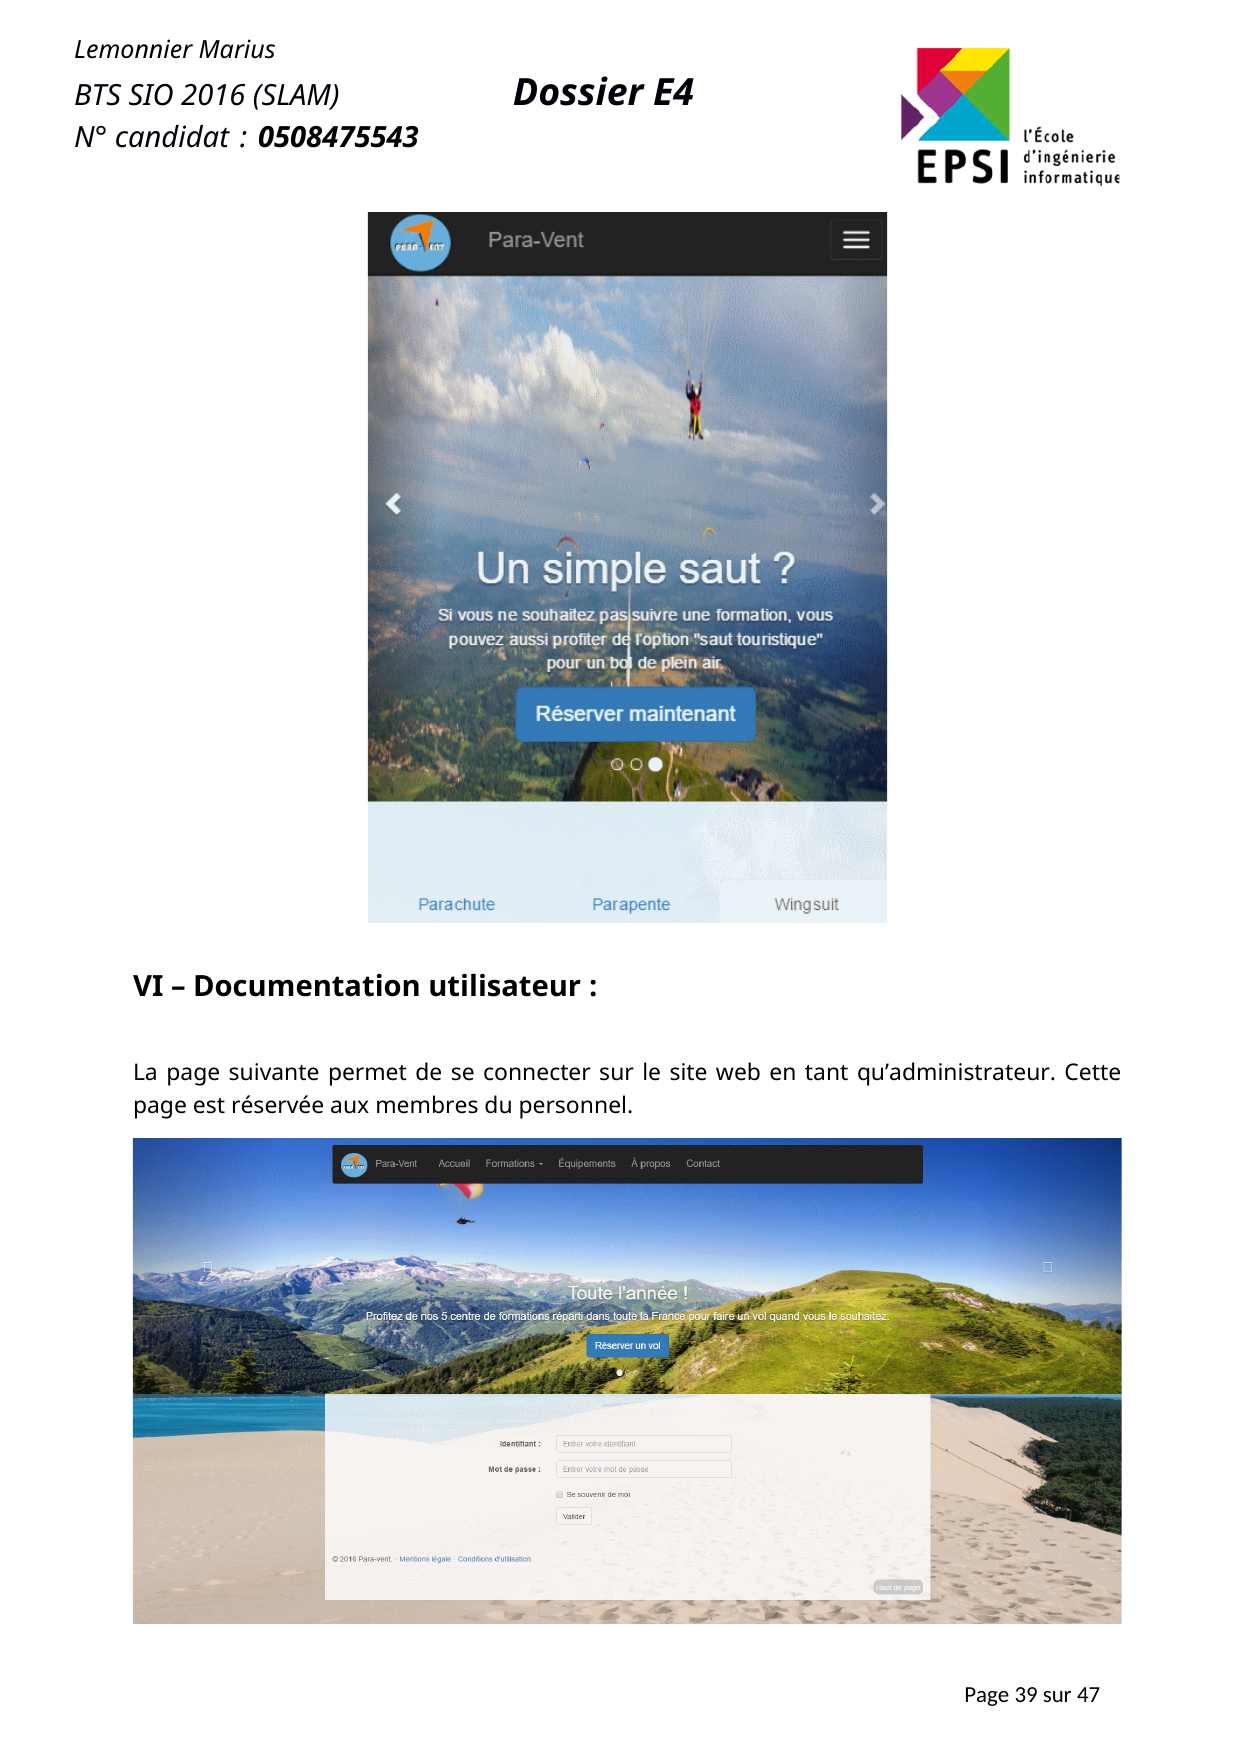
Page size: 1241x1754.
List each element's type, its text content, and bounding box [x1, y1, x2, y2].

subtitle VI – Documentation utilisateur : [133, 965, 1122, 1005]
picture [132, 1138, 1122, 1624]
picture [367, 212, 888, 923]
picture [901, 48, 1120, 186]
text La page suivante permet de se connecter sur le site web en tant qu’administrateur. Cette page est réservée aux membres du personnel. [133, 1056, 1122, 1120]
